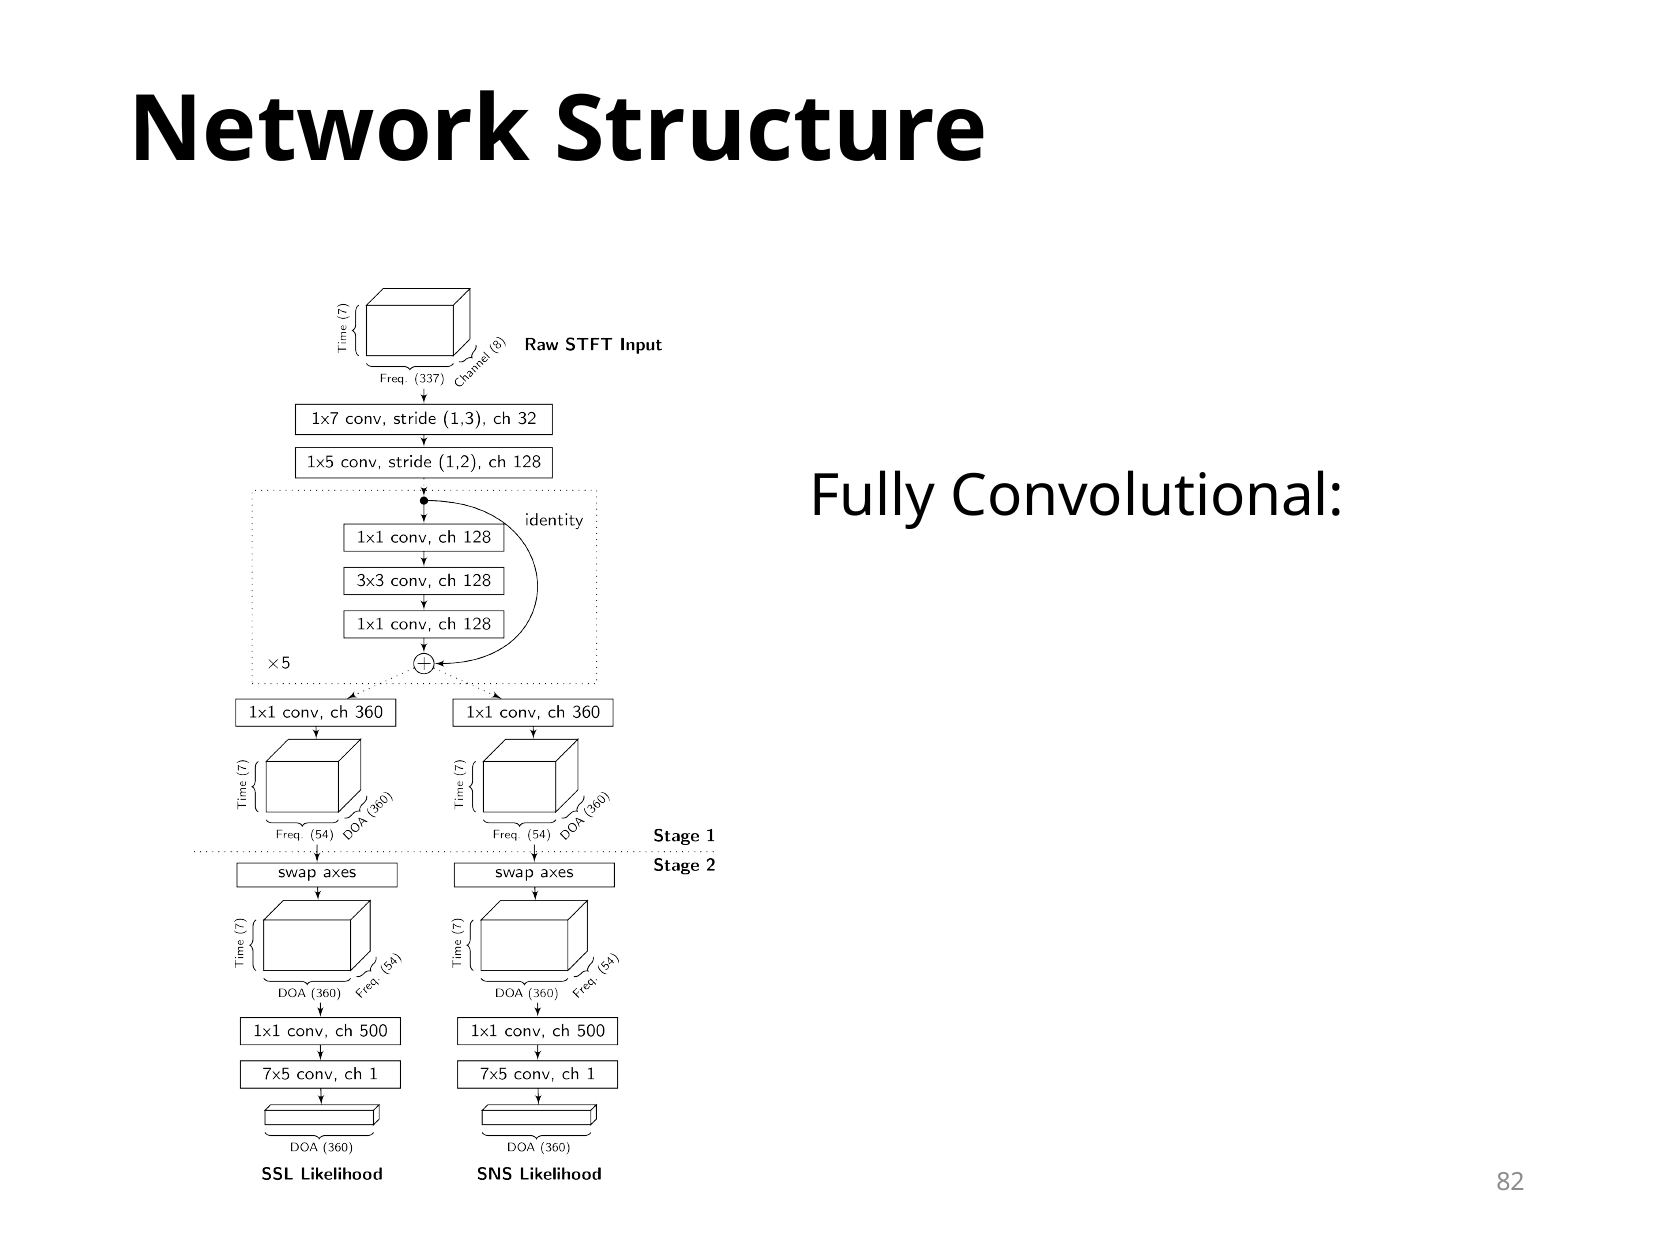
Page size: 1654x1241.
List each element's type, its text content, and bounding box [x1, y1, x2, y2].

title Network Structure [113, 65, 1540, 306]
picture [187, 288, 722, 1186]
text_box Fully Convolutional: [794, 450, 1603, 535]
slide_number [1167, 1149, 1540, 1216]
